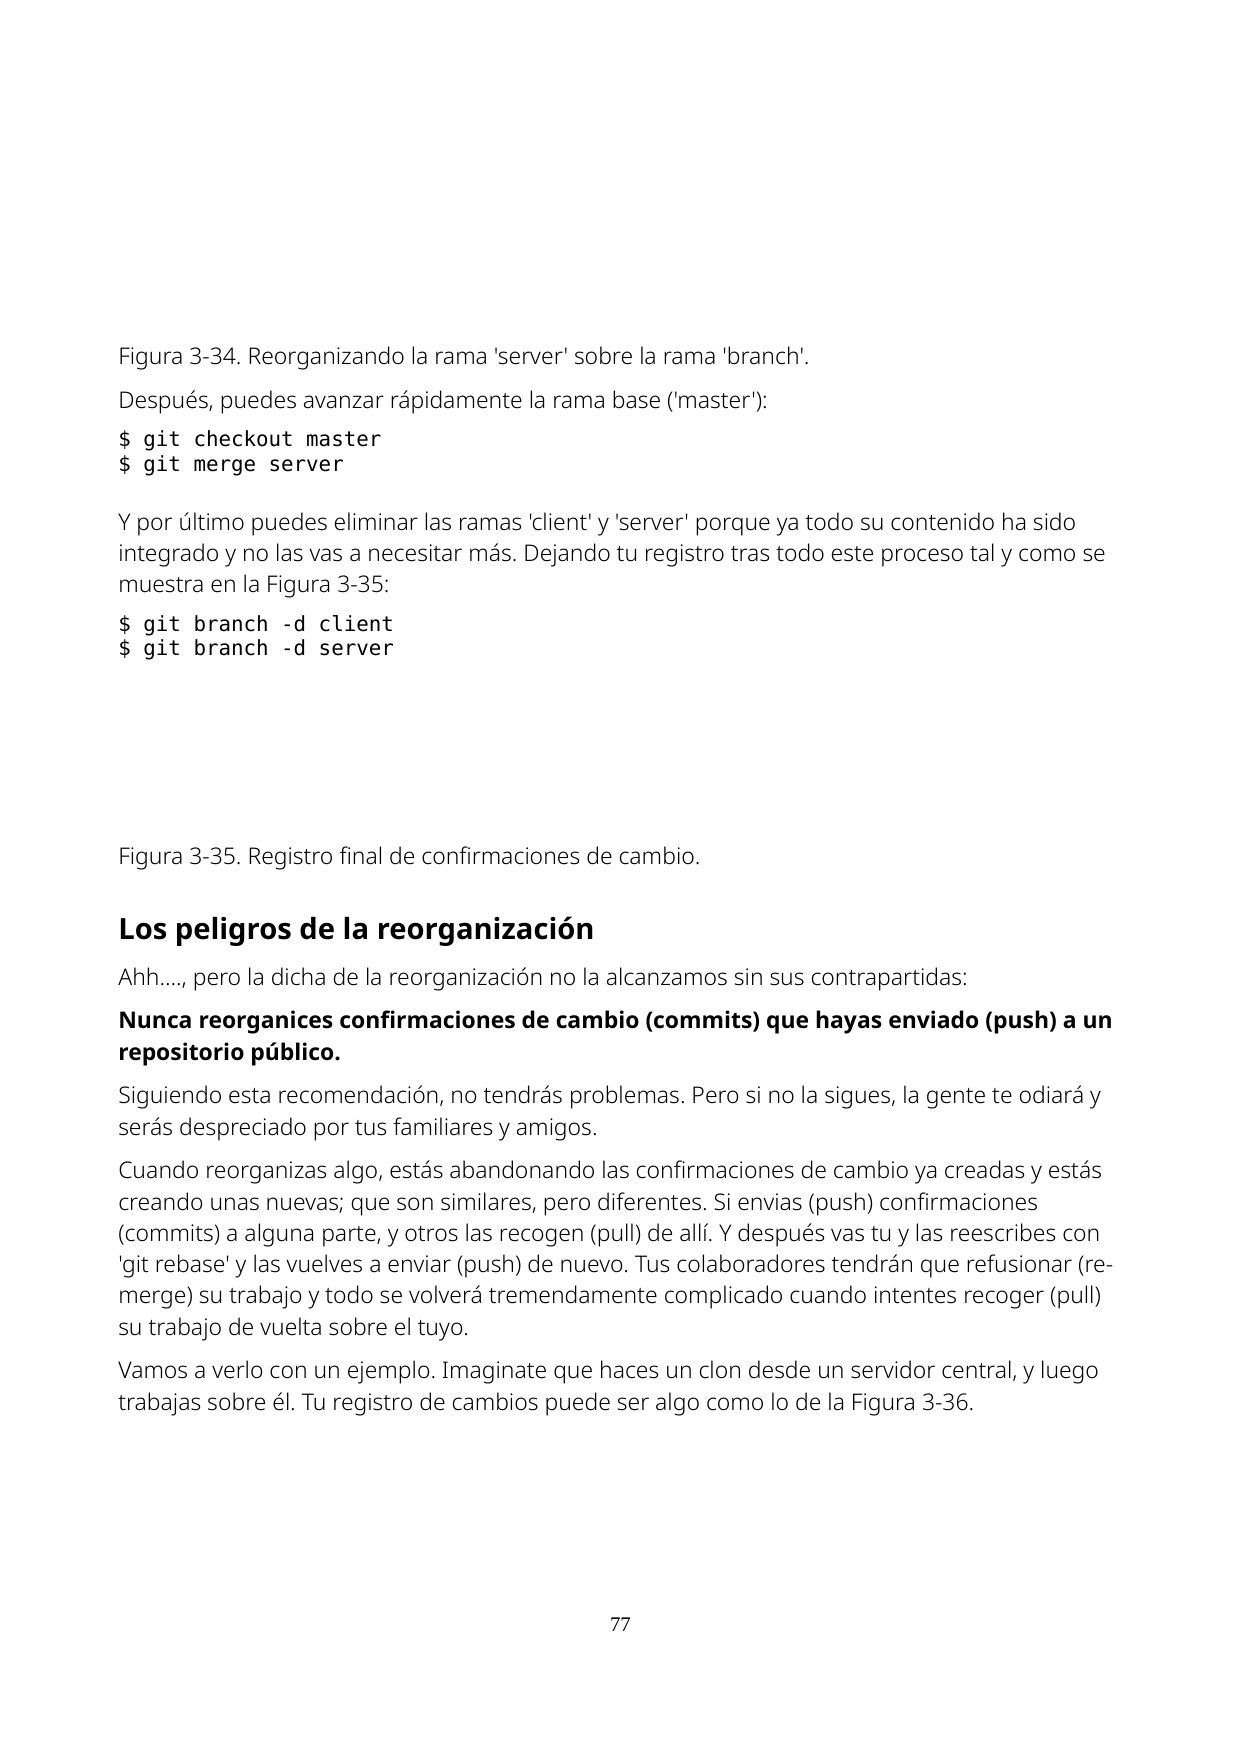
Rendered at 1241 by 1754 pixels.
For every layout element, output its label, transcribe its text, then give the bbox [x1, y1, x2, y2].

text $ git branch -d server [118, 636, 1122, 660]
text Figura 3-34. Reorganizando la rama 'server' sobre la rama 'branch'. [118, 309, 1122, 371]
text Figura 3-35. Registro final de confirmaciones de cambio. [118, 808, 1122, 871]
text Después, puedes avanzar rápidamente la rama base ('master'): [118, 384, 1122, 415]
text Siguiendo esta recomendación, no tendrás problemas. Pero si no la sigues, la gente te odiará y serás despreciado por tus familiares y amigos. [118, 1079, 1122, 1142]
text $ git merge server [118, 452, 1122, 476]
text Nunca reorganices confirmaciones de cambio (commits) que hayas enviado (push) a un repositorio público. [118, 1004, 1122, 1067]
text Y por último puedes eliminar las ramas 'client' y 'server' porque ya todo su contenido ha sido integrado y no las vas a necesitar más. Dejando tu registro tras todo este proceso tal y como se muestra en la Figura 3-35: [118, 506, 1122, 599]
text Cuando reorganizas algo, estás abandonando las confirmaciones de cambio ya creadas y estás creando unas nuevas; que son similares, pero diferentes. Si envias (push) confirmaciones (commits) a alguna parte, y otros las recogen (pull) de allí. Y después vas tu y las reescribes con 'git rebase' y las vuelves a enviar (push) de nuevo. Tus colaboradores tendrán que refusionar (re-merge) su trabajo y todo se volverá tremendamente complicado cuando intentes recoger (pull) su trabajo de vuelta sobre el tuyo. [118, 1154, 1122, 1342]
text $ git checkout master [118, 427, 1122, 452]
text Vamos a verlo con un ejemplo. Imaginate que haces un clon desde un servidor central, y luego trabajas sobre él. Tu registro de cambios puede ser algo como lo de la Figura 3-36. [118, 1354, 1122, 1417]
text $ git branch -d client [118, 612, 1122, 636]
subtitle Los peligros de la reorganización [118, 908, 1122, 948]
text Ahh...., pero la dicha de la reorganización no la alcanzamos sin sus contrapartidas: [118, 961, 1122, 992]
